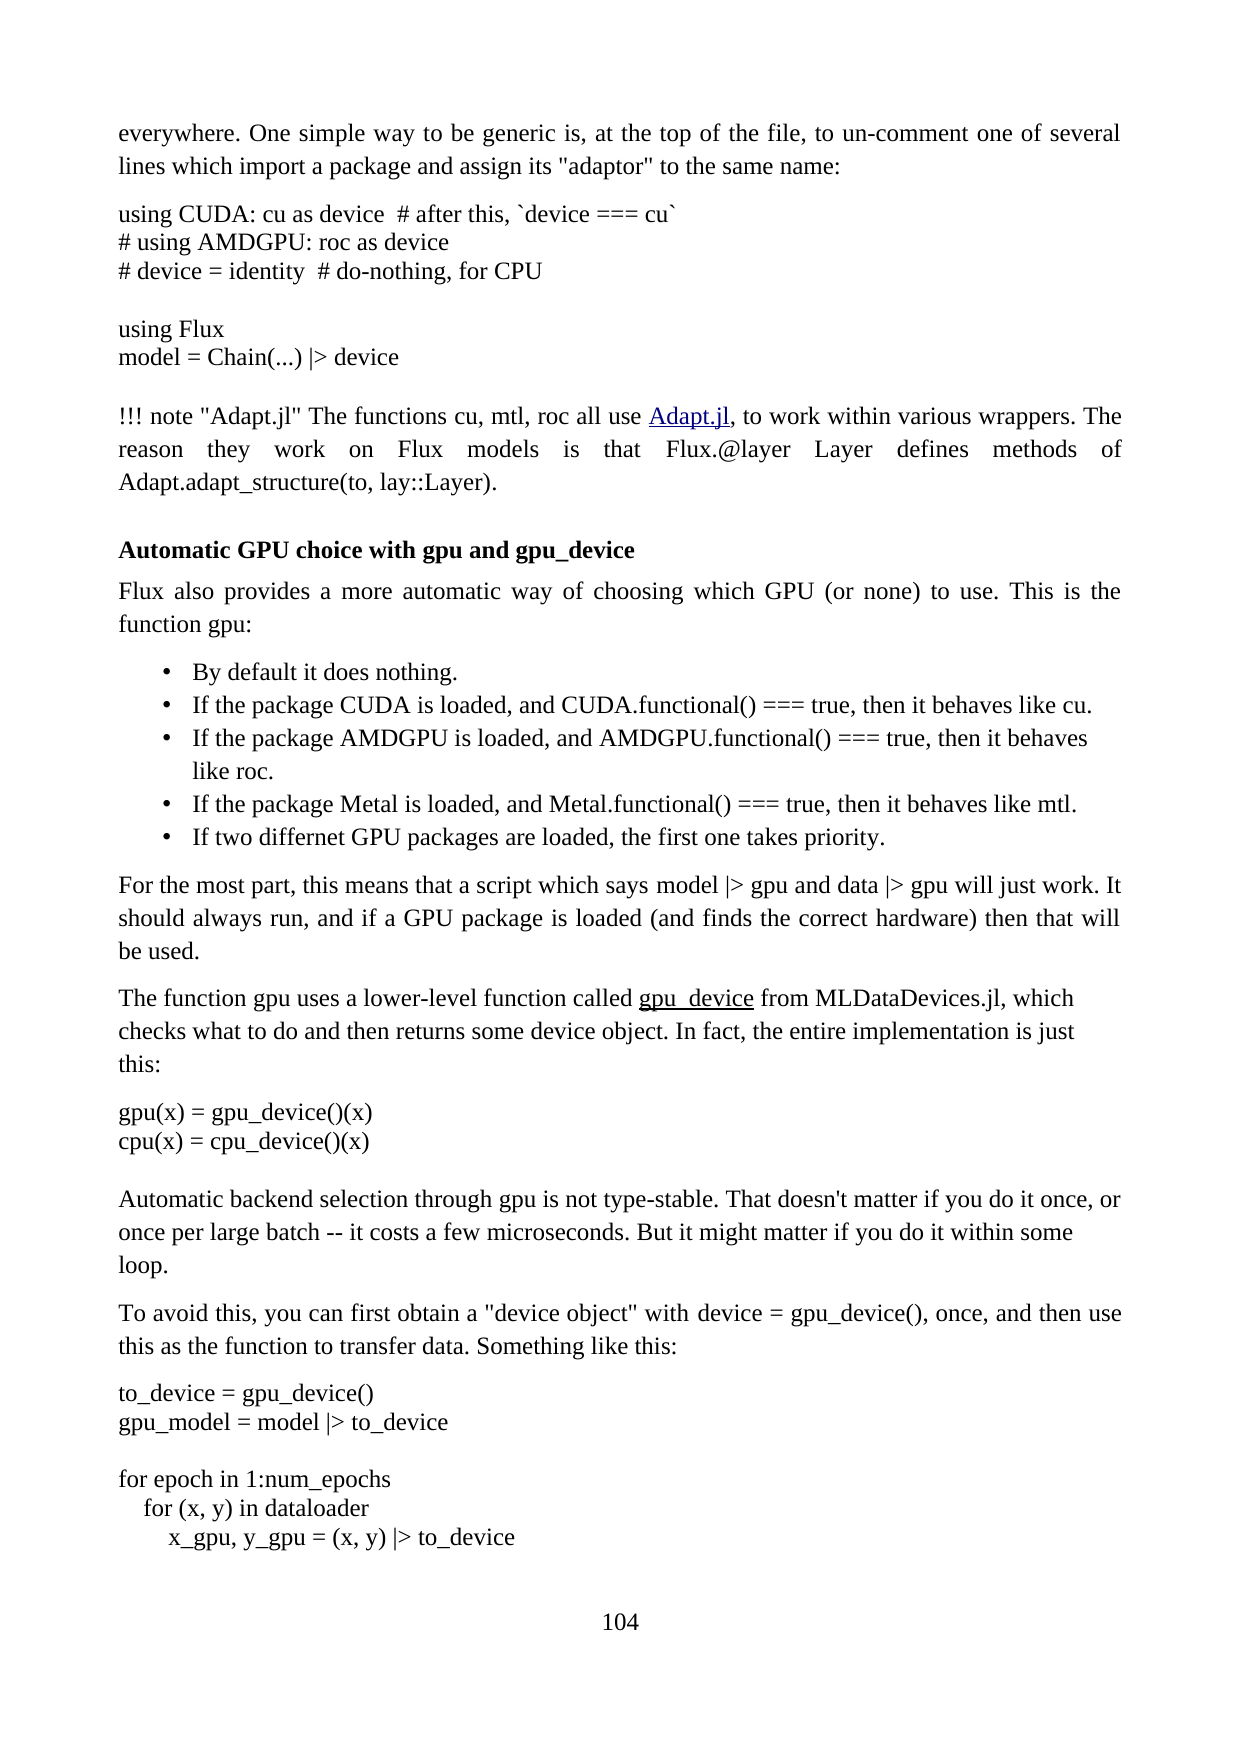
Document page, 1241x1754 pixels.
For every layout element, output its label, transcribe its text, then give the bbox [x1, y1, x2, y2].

text using CUDA: cu as device # after this, `device === cu` [118, 199, 1122, 227]
text !!! note "Adapt.jl" The functions cu, mtl, roc all use Adapt.jl, to work within various wrappers. The reason they work on Flux models is that Flux.@layer Layer defines methods of Adapt.adapt_structure(to, lay::Layer). [118, 401, 1122, 496]
list If the package CUDA is loaded, and CUDA.functional() === true, then it behaves like cu. [162, 690, 1122, 719]
text Automatic backend selection through gpu is not type-stable. That doesn't matter if you do it once, or once per large batch -- it costs a few microseconds. But it might matter if you do it within some loop. [118, 1184, 1122, 1279]
text gpu(x) = gpu_device()(x) [118, 1097, 1122, 1126]
text for epoch in 1:num_epochs [118, 1464, 1122, 1493]
list If the package AMDGPU is loaded, and AMDGPU.functional() === true, then it behaves like roc. [162, 723, 1122, 785]
text to_device = gpu_device() [118, 1378, 1122, 1407]
text For the most part, this means that a script which says model |> gpu and data |> gpu will just work. It should always run, and if a GPU package is loaded (and finds the correct hardware) then that will be used. [118, 870, 1122, 964]
list By default it does nothing. [162, 657, 1122, 686]
subtitle Automatic GPU choice with gpu and gpu_device [118, 535, 1122, 564]
text for (x, y) in dataloader [118, 1493, 1122, 1522]
text To avoid this, you can first obtain a "device object" with device = gpu_device(), once, and then use this as the function to transfer data. Something like this: [118, 1298, 1122, 1359]
list If two differnet GPU packages are loaded, the first one takes priority. [162, 822, 1122, 851]
text using Flux [118, 314, 1122, 342]
text # device = identity # do-nothing, for CPU [118, 256, 1122, 285]
text x_gpu, y_gpu = (x, y) |> to_device [118, 1522, 1122, 1551]
list If the package Metal is loaded, and Metal.functional() === true, then it behaves like mtl. [162, 789, 1122, 818]
text gpu_model = model |> to_device [118, 1407, 1122, 1436]
text The function gpu uses a lower-level function called gpu_device from MLDataDevices.jl, which checks what to do and then returns some device object. In fact, the entire implementation is just this: [118, 983, 1122, 1078]
text everywhere. One simple way to be generic is, at the top of the file, to un-comment one of several lines which import a package and assign its "adaptor" to the same name: [118, 118, 1122, 180]
text cpu(x) = cpu_device()(x) [118, 1126, 1122, 1154]
text model = Chain(...) |> device [118, 342, 1122, 371]
text # using AMDGPU: roc as device [118, 227, 1122, 256]
text Flux also provides a more automatic way of choosing which GPU (or none) to use. This is the function gpu: [118, 576, 1122, 638]
